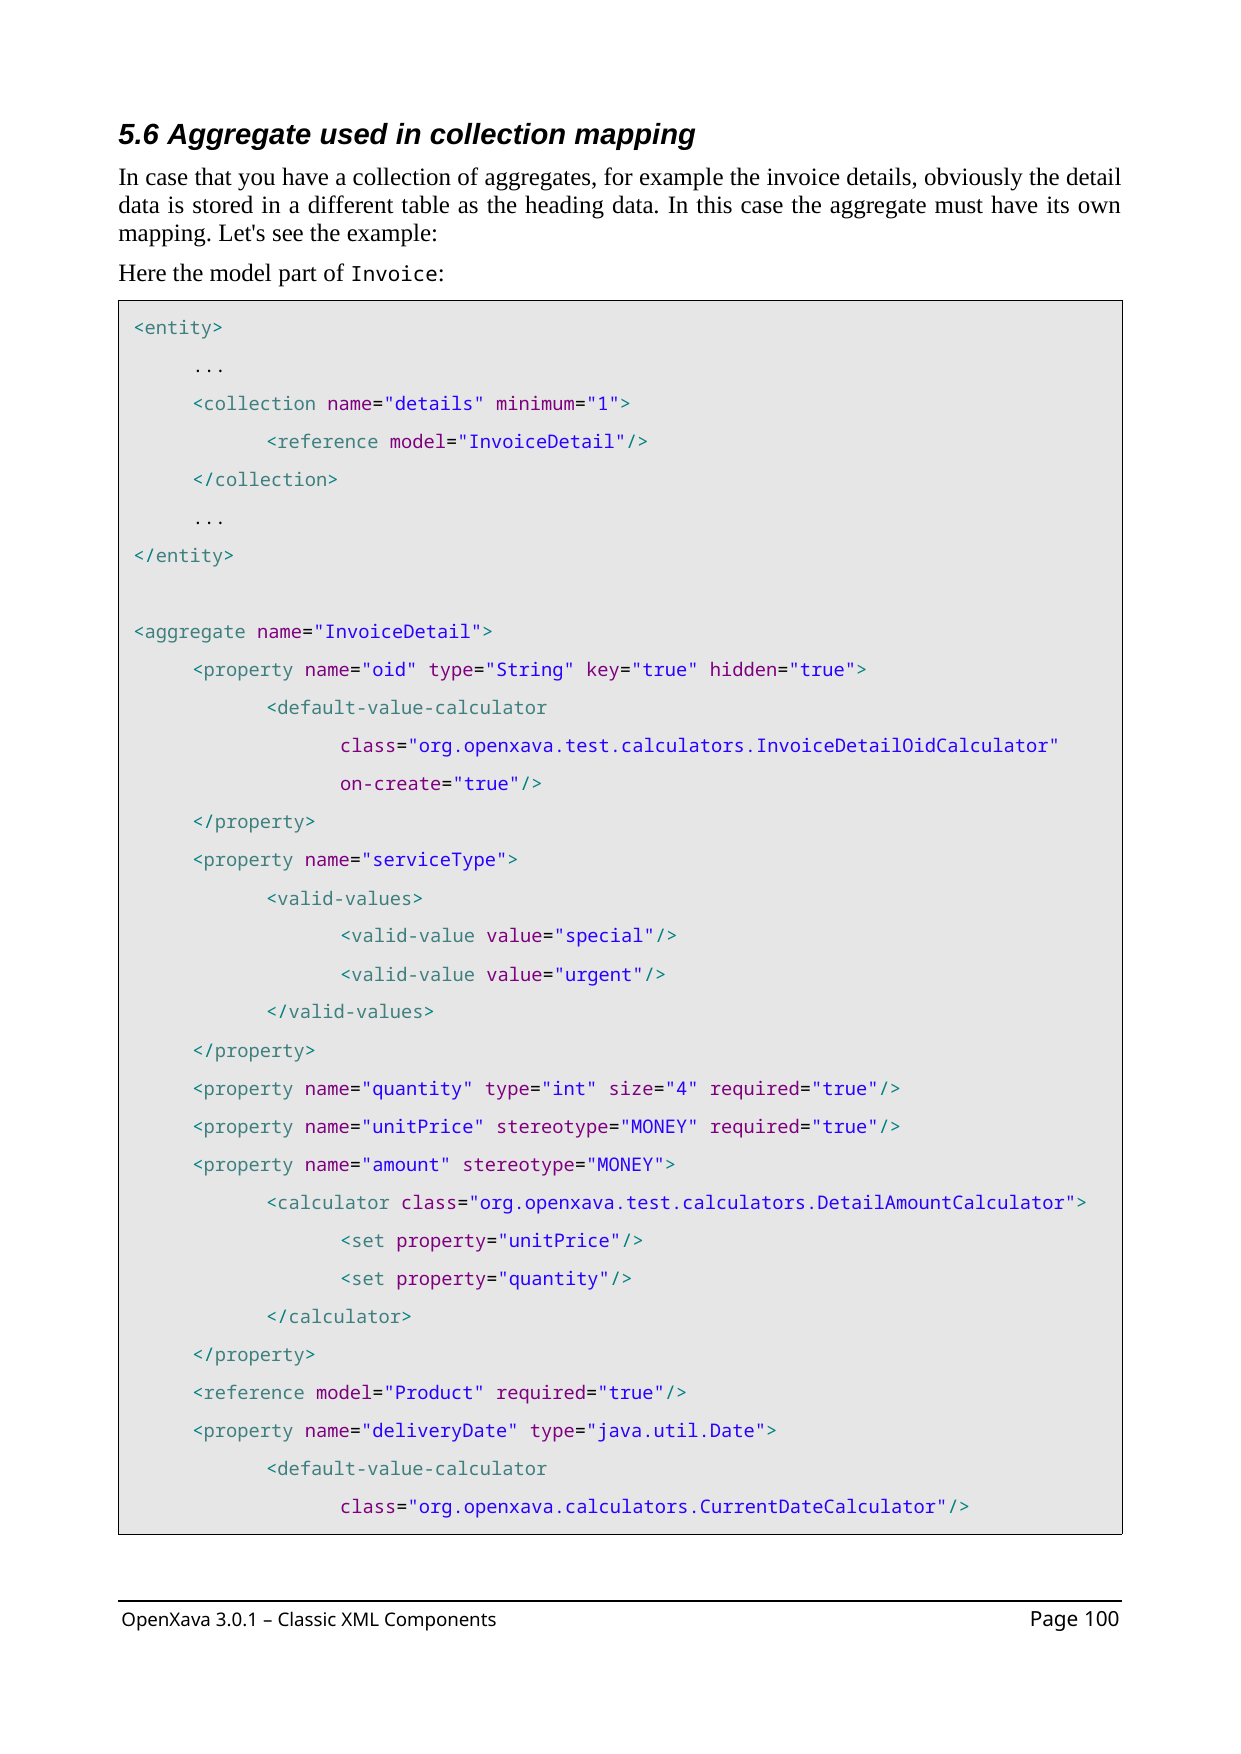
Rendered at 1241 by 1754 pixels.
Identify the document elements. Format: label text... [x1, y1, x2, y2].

text class="org.openxava.test.calculators.InvoiceDetailOidCalculator" [119, 718, 1122, 756]
text </property> [119, 1326, 1122, 1364]
text class="org.openxava.calculators.CurrentDateCalculator"/> [119, 1478, 1122, 1534]
text </collection> [119, 452, 1122, 490]
text on-create="true"/> [119, 756, 1122, 794]
text <property name="quantity" type="int" size="4" required="true"/> [119, 1060, 1122, 1098]
text <set property="quantity"/> [119, 1250, 1122, 1288]
text <property name="serviceType"> [119, 832, 1122, 870]
text <property name="unitPrice" stereotype="MONEY" required="true"/> [119, 1098, 1122, 1136]
text <property name="deliveryDate" type="java.util.Date"> [119, 1402, 1122, 1440]
text <valid-value value="urgent"/> [119, 946, 1122, 984]
text </valid-values> [119, 984, 1122, 1022]
text <aggregate name="InvoiceDetail"> [119, 604, 1122, 642]
text <reference model="InvoiceDetail"/> [119, 414, 1122, 452]
text ... [119, 490, 1122, 528]
text <valid-value value="special"/> [119, 908, 1122, 946]
text <property name="amount" stereotype="MONEY"> [119, 1136, 1122, 1174]
text Here the model part of Invoice: [118, 259, 1122, 287]
text </property> [119, 794, 1122, 832]
text In case that you have a collection of aggregates, for example the invoice details, obviously the detail data is stored in a different table as the heading data. In this case the aggregate must have its own mapping. Let's see the example: [118, 163, 1122, 246]
subtitle Aggregate used in collection mapping [118, 118, 1122, 151]
text <entity> [119, 301, 1122, 338]
text <default-value-calculator [119, 680, 1122, 718]
text <reference model="Product" required="true"/> [119, 1364, 1122, 1402]
text <property name="oid" type="String" key="true" hidden="true"> [119, 642, 1122, 680]
text <valid-values> [119, 870, 1122, 908]
text ... [119, 338, 1122, 376]
text <calculator class="org.openxava.test.calculators.DetailAmountCalculator"> [119, 1174, 1122, 1212]
text </entity> [119, 528, 1122, 566]
text <set property="unitPrice"/> [119, 1212, 1122, 1250]
text <default-value-calculator [119, 1440, 1122, 1478]
text </calculator> [119, 1288, 1122, 1326]
text </property> [119, 1022, 1122, 1060]
text <collection name="details" minimum="1"> [119, 376, 1122, 414]
